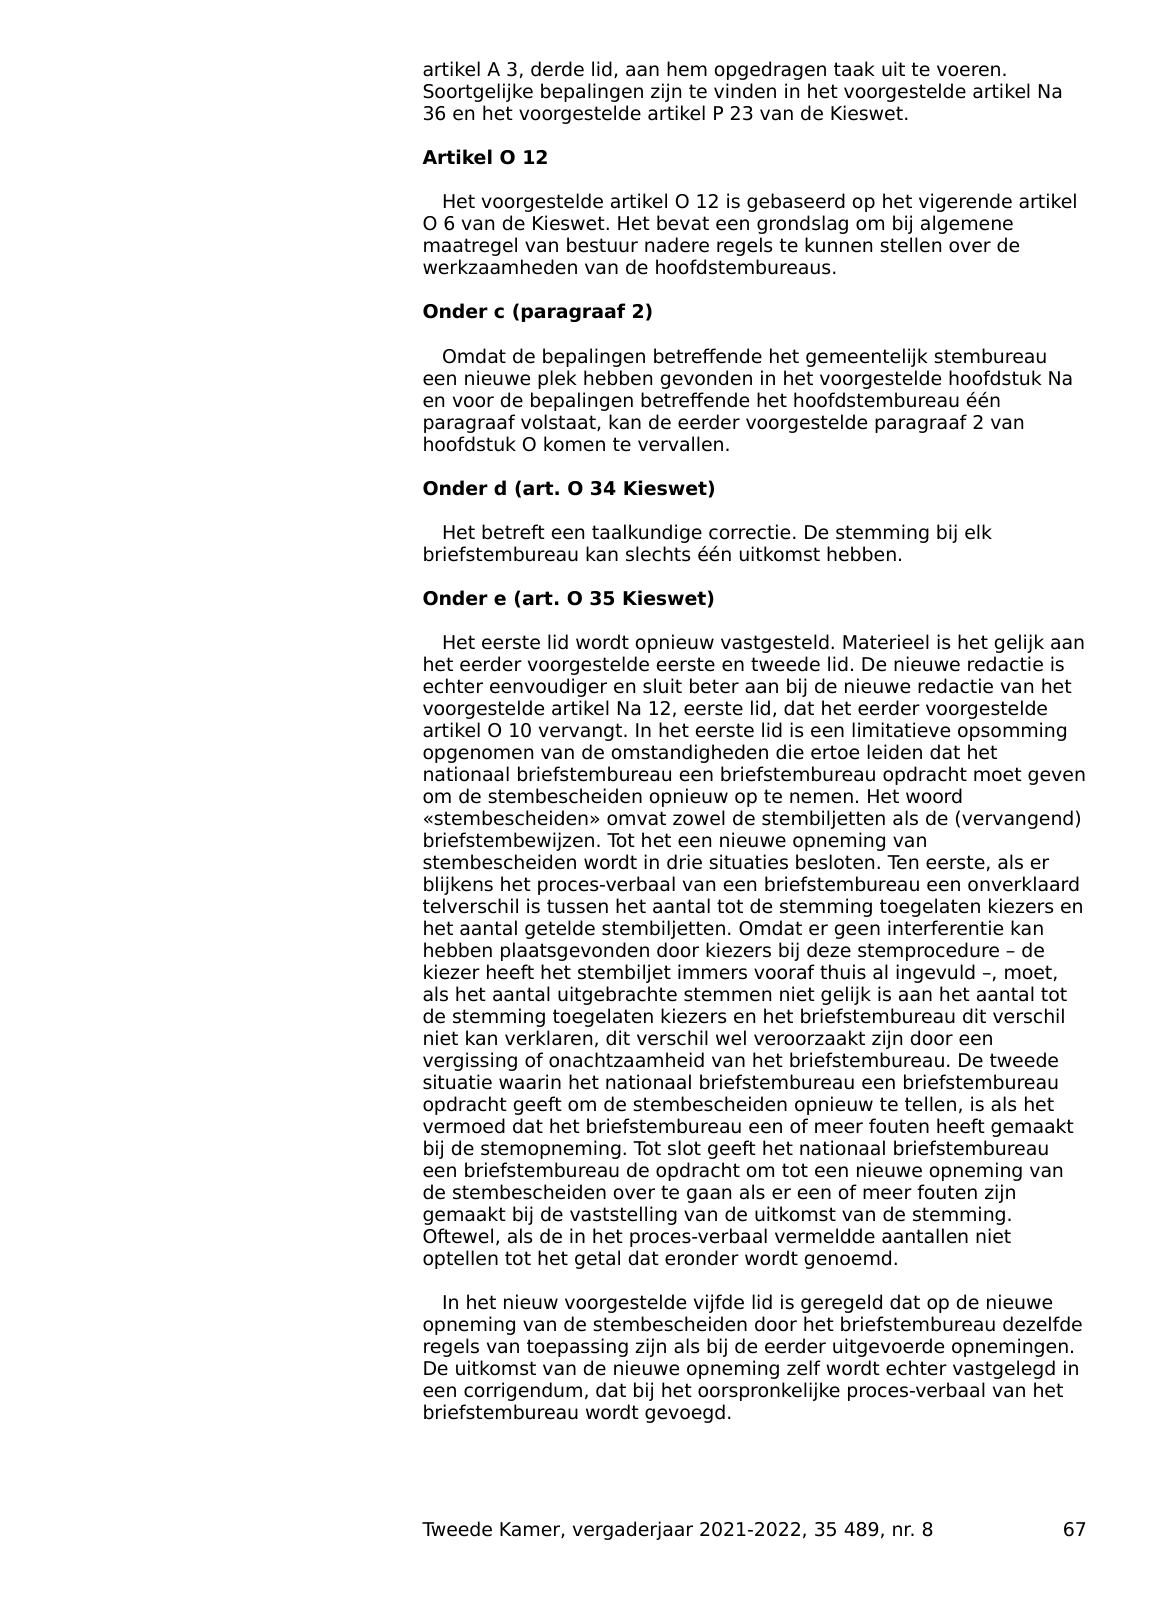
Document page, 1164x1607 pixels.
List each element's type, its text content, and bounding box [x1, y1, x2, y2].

text Omdat de bepalingen betreffende het gemeentelijk stembureau een nieuwe plek hebben gevonden in het voorgestelde hoofdstuk Na en voor de bepalingen betreffende het hoofdstembureau één paragraaf volstaat, kan de eerder voorgestelde paragraaf 2 van hoofdstuk O komen te vervallen. [422, 346, 1087, 456]
subtitle Artikel O 12 [422, 147, 1087, 169]
text In het nieuw voorgestelde vijfde lid is geregeld dat op de nieuwe opneming van de stembescheiden door het briefstembureau dezelfde regels van toepassing zijn als bij de eerder uitgevoerde opnemingen. De uitkomst van de nieuwe opneming zelf wordt echter vastgelegd in een corrigendum, dat bij het oorspronkelijke proces-verbaal van het briefstembureau wordt gevoegd. [422, 1292, 1087, 1424]
subtitle Onder d (art. O 34 Kieswet) [422, 478, 1087, 500]
text Het voorgestelde artikel O 12 is gebaseerd op het vigerende artikel O 6 van de Kieswet. Het bevat een grondslag om bij algemene maatregel van bestuur nadere regels te kunnen stellen over de werkzaamheden van de hoofdstembureaus. [422, 191, 1087, 279]
text Het betreft een taalkundige correctie. De stemming bij elk briefstembureau kan slechts één uitkomst hebben. [422, 522, 1087, 566]
text Het eerste lid wordt opnieuw vastgesteld. Materieel is het gelijk aan het eerder voorgestelde eerste en tweede lid. De nieuwe redactie is echter eenvoudiger en sluit beter aan bij de nieuwe redactie van het voorgestelde artikel Na 12, eerste lid, dat het eerder voorgestelde artikel O 10 vervangt. In het eerste lid is een limitatieve opsomming opgenomen van de omstandigheden die ertoe leiden dat het nationaal briefstembureau een briefstembureau opdracht moet geven om de stembescheiden opnieuw op te nemen. Het woord «stembescheiden» omvat zowel de stembiljetten als de (vervangend) briefstembewijzen. Tot het een nieuwe opneming van stembescheiden wordt in drie situaties besloten. Ten eerste, als er blijkens het proces-verbaal van een briefstembureau een onverklaard telverschil is tussen het aantal tot de stemming toegelaten kiezers en het aantal getelde stembiljetten. Omdat er geen interferentie kan hebben plaatsgevonden door kiezers bij deze stemprocedure – de kiezer heeft het stembiljet immers vooraf thuis al ingevuld –, moet, als het aantal uitgebrachte stemmen niet gelijk is aan het aantal tot de stemming toegelaten kiezers en het briefstembureau dit verschil niet kan verklaren, dit verschil wel veroorzaakt zijn door een vergissing of onachtzaamheid van het briefstembureau. De tweede situatie waarin het nationaal briefstembureau een briefstembureau opdracht geeft om de stembescheiden opnieuw te tellen, is als het vermoed dat het briefstembureau een of meer fouten heeft gemaakt bij de stemopneming. Tot slot geeft het nationaal briefstembureau een briefstembureau de opdracht om tot een nieuwe opneming van de stembescheiden over te gaan als er een of meer fouten zijn gemaakt bij de vaststelling van de uitkomst van de stemming. Oftewel, als de in het proces-verbaal vermeldde aantallen niet optellen tot het getal dat eronder wordt genoemd. [422, 632, 1087, 1269]
subtitle Onder e (art. O 35 Kieswet) [422, 588, 1087, 610]
text artikel A 3, derde lid, aan hem opgedragen taak uit te voeren. Soortgelijke bepalingen zijn te vinden in het voorgestelde artikel Na 36 en het voorgestelde artikel P 23 van de Kieswet. [422, 59, 1087, 125]
subtitle Onder c (paragraaf 2) [422, 301, 1087, 323]
